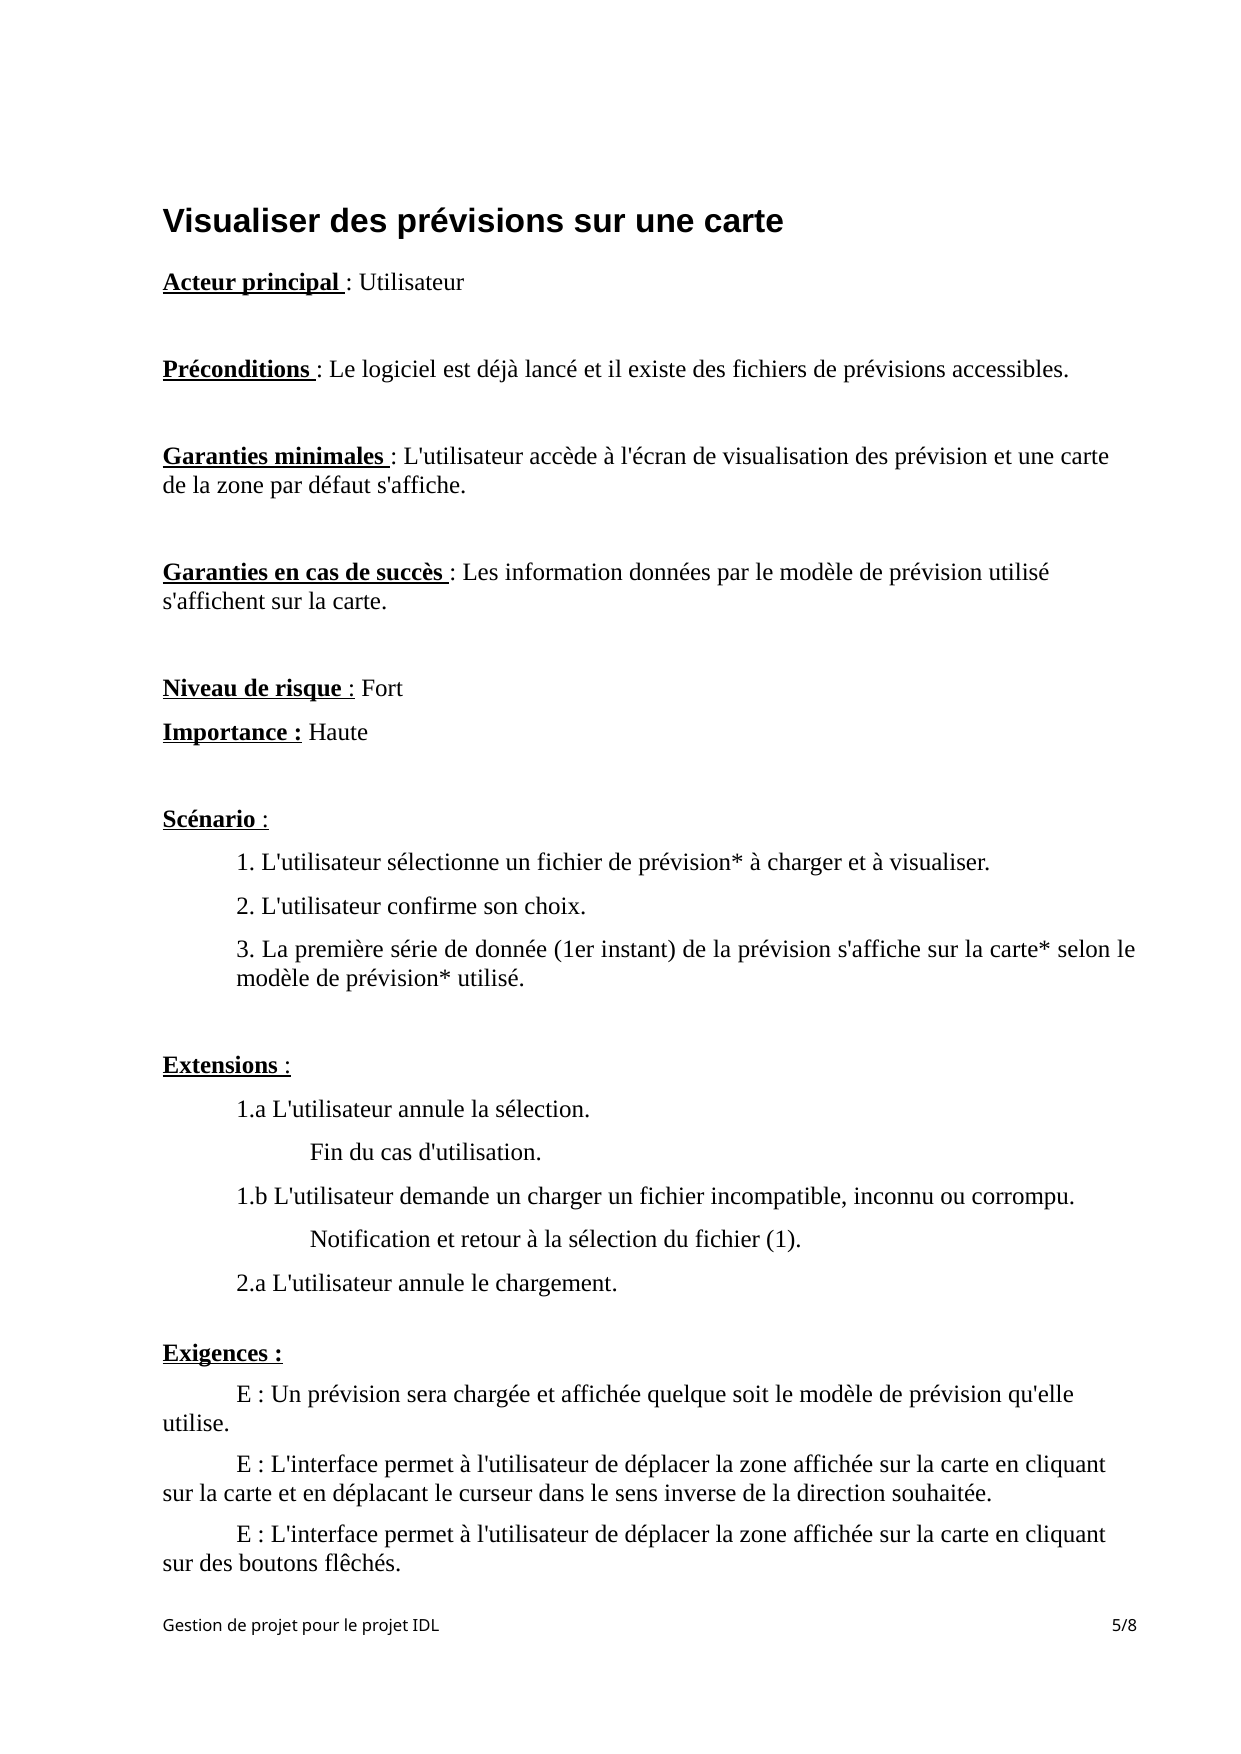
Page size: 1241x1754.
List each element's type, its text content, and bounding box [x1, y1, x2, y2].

text Préconditions : Le logiciel est déjà lancé et il existe des fichiers de prévisions accessibles. [162, 354, 1137, 383]
text E : L'interface permet à l'utilisateur de déplacer la zone affichée sur la carte en cliquant sur la carte et en déplacant le curseur dans le sens inverse de la direction souhaitée. [162, 1449, 1137, 1507]
text Extensions : [162, 1050, 1137, 1079]
text Garanties en cas de succès : Les information données par le modèle de prévision utilisé s'affichent sur la carte. [162, 557, 1137, 615]
text Exigences : [162, 1338, 1137, 1367]
list 3. La première série de donnée (1er instant) de la prévision s'affiche sur la carte* selon le modèle de prévision* utilisé. [207, 934, 1137, 992]
text 1.a L'utilisateur annule la sélection. [162, 1094, 1137, 1122]
text 1.b L'utilisateur demande un charger un fichier incompatible, inconnu ou corrompu. [162, 1181, 1137, 1209]
text Importance : Haute [162, 717, 1137, 745]
text E : Un prévision sera chargée et affichée quelque soit le modèle de prévision qu'elle utilise. [162, 1379, 1137, 1437]
text Scénario : [162, 804, 1137, 832]
subtitle Visualiser des prévisions sur une carte [162, 201, 1137, 240]
list 2. L'utilisateur confirme son choix. [207, 891, 1137, 919]
text 2.a L'utilisateur annule le chargement. [162, 1268, 1137, 1297]
text Garanties minimales : L'utilisateur accède à l'écran de visualisation des prévision et une carte de la zone par défaut s'affiche. [162, 441, 1137, 499]
text Fin du cas d'utilisation. [162, 1137, 1137, 1166]
text Niveau de risque : Fort [162, 673, 1137, 702]
text Acteur principal : Utilisateur [162, 267, 1137, 296]
text E : L'interface permet à l'utilisateur de déplacer la zone affichée sur la carte en cliquant sur des boutons flêchés. [162, 1519, 1137, 1577]
text Notification et retour à la sélection du fichier (1). [162, 1224, 1137, 1253]
list 1. L'utilisateur sélectionne un fichier de prévision* à charger et à visualiser. [207, 847, 1137, 876]
